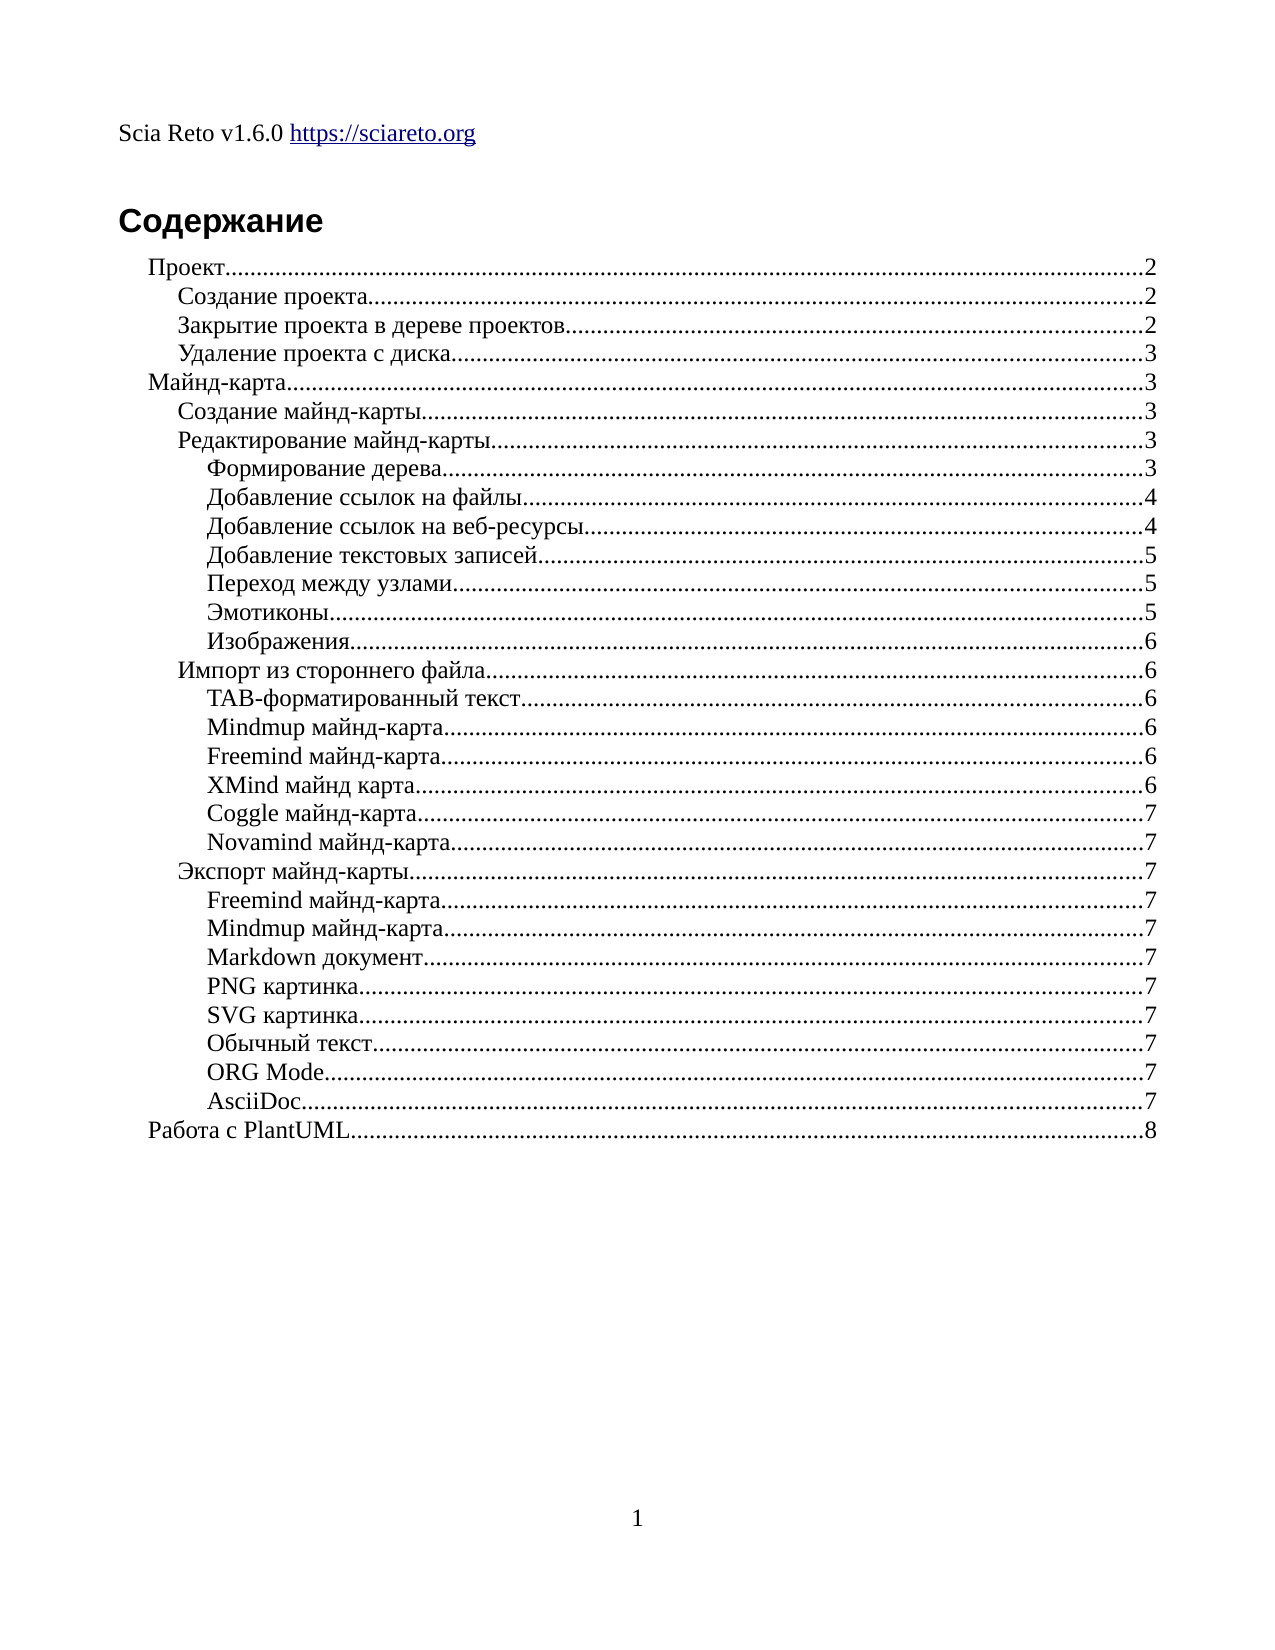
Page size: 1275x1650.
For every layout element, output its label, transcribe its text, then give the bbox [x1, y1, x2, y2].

text Freemind майнд-карта 6 [207, 741, 1157, 770]
text Импорт из стороннего файла 6 [177, 655, 1157, 683]
text Добавление текстовых записей 5 [207, 540, 1157, 568]
text Создание проекта 2 [177, 281, 1157, 310]
text Добавление ссылок на файлы 4 [207, 482, 1157, 511]
text Закрытие проекта в дереве проектов 2 [177, 310, 1157, 338]
text Обычный текст 7 [207, 1028, 1157, 1057]
text PNG картинка 7 [207, 971, 1157, 1000]
text Экспорт майнд-карты 7 [177, 856, 1157, 885]
subtitle Содержание [118, 201, 1157, 240]
text AsciiDoc 7 [207, 1086, 1157, 1115]
text Майнд-карта 3 [148, 367, 1157, 396]
text TAB-форматированный текст 6 [207, 683, 1157, 712]
text Добавление ссылок на веб-ресурсы 4 [207, 511, 1157, 540]
text Переход между узлами 5 [207, 568, 1157, 597]
text Изображения 6 [207, 626, 1157, 655]
text Coggle майнд-карта 7 [207, 798, 1157, 827]
text Удаление проекта с диска 3 [177, 338, 1157, 367]
text Работа с PlantUML 8 [148, 1115, 1157, 1143]
text Mindmup майнд-карта 6 [207, 712, 1157, 741]
text SVG картинка 7 [207, 1000, 1157, 1028]
text Freemind майнд-карта 7 [207, 885, 1157, 913]
text ORG Mode 7 [207, 1057, 1157, 1086]
text Novamind майнд-карта 7 [207, 827, 1157, 856]
text XMind майнд карта 6 [207, 770, 1157, 798]
text Mindmup майнд-карта 7 [207, 913, 1157, 942]
text Редактирование майнд-карты 3 [177, 425, 1157, 453]
text Markdown документ 7 [207, 942, 1157, 971]
text Проект 2 [148, 252, 1157, 281]
text Формирование дерева 3 [207, 453, 1157, 482]
text Создание майнд-карты 3 [177, 396, 1157, 425]
text Эмотиконы 5 [207, 597, 1157, 626]
